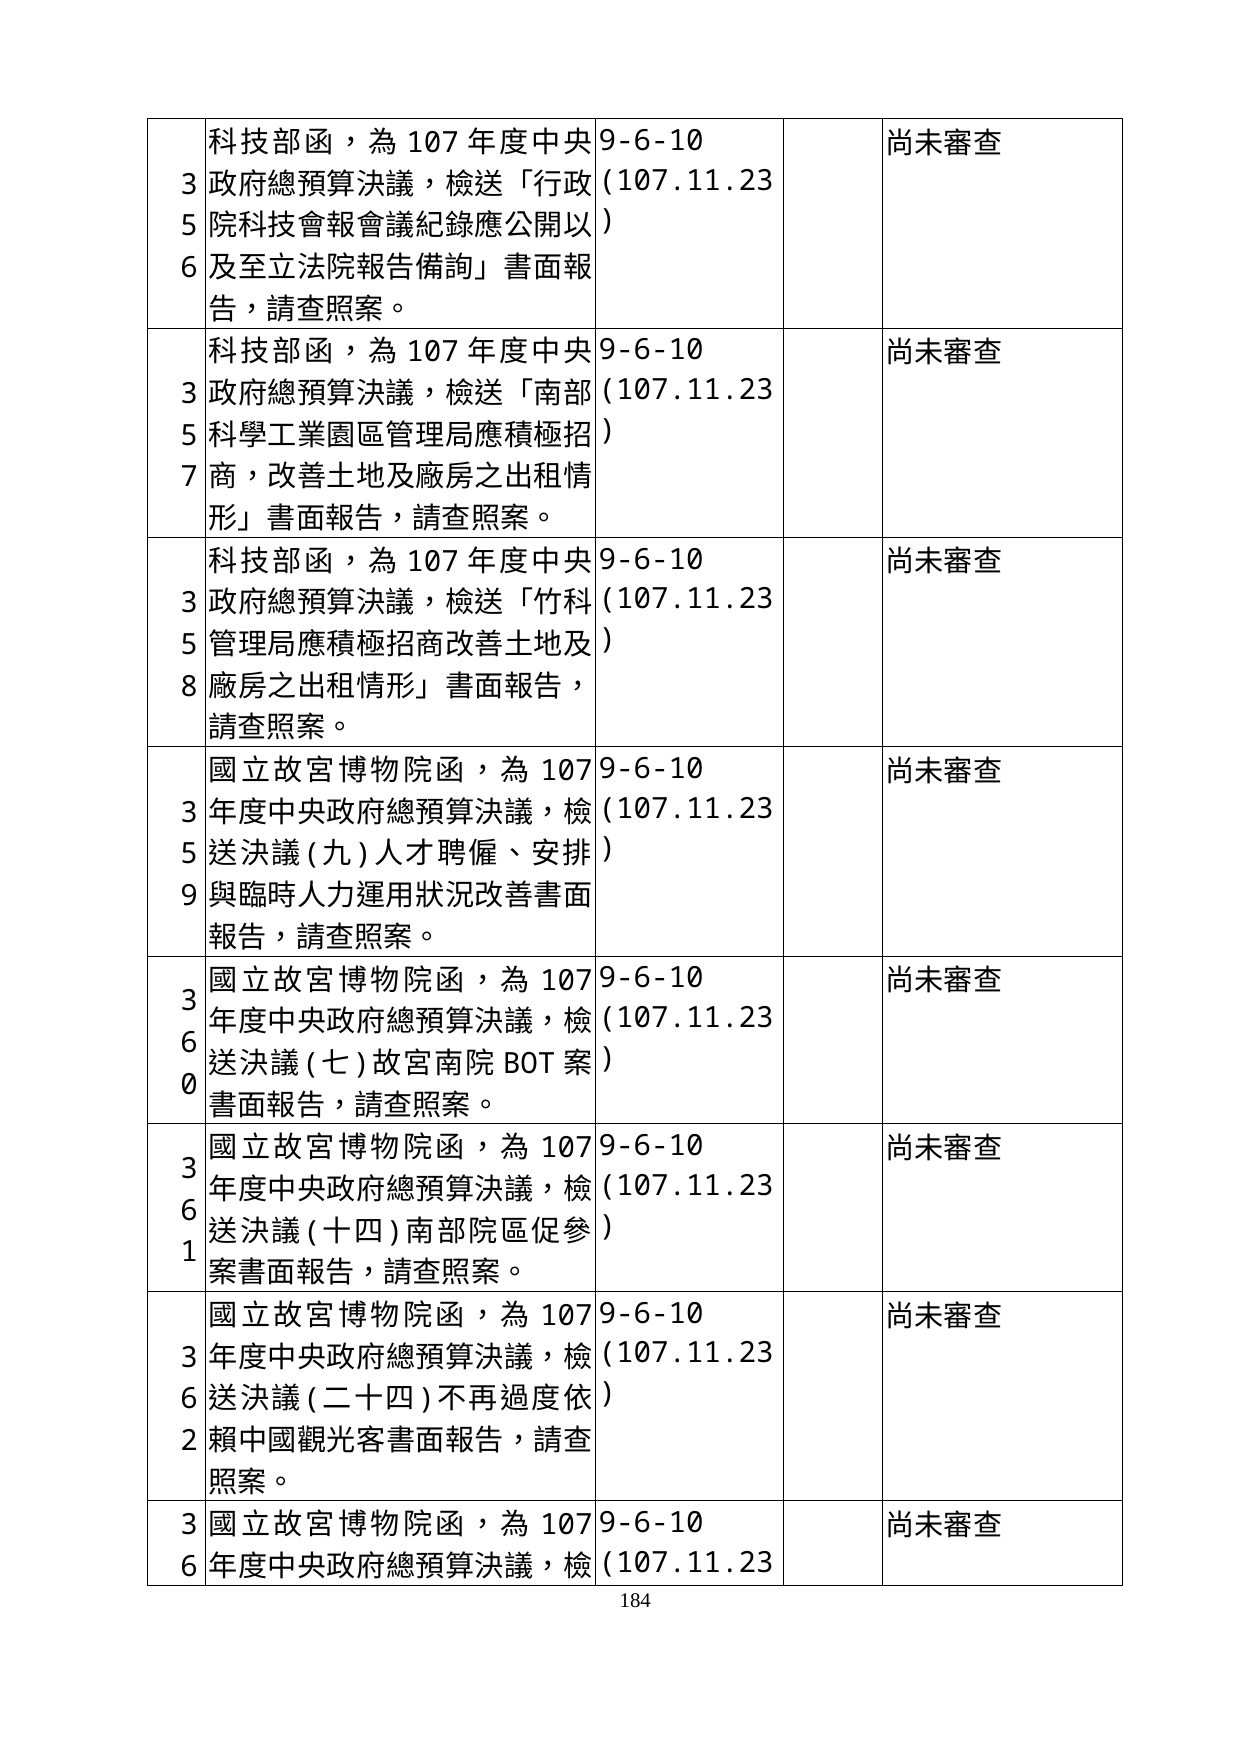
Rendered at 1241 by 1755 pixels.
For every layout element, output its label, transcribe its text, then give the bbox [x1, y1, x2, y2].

table_cell 國立故宮博物院函，為107年度中央政府總預算決議，檢 [206, 1501, 595, 1585]
table_cell 國立故宮博物院函，為107年度中央政府總預算決議，檢送決議(七)故宮南院BOT案書面報告，請查照案。 [206, 957, 595, 1123]
table_cell 尚未審查 [883, 1501, 1122, 1585]
table_cell 9-6-10 (107.11.23) [596, 119, 783, 327]
table_cell 9-6-10 (107.11.23) [596, 1292, 783, 1500]
table_cell [784, 1501, 882, 1585]
table_cell 9-6-10 (107.11.23) [596, 329, 783, 537]
table_cell 尚未審查 [883, 1124, 1122, 1291]
table_cell [148, 1292, 205, 1500]
table_cell [784, 1124, 882, 1291]
table_cell 科技部函，為107年度中央政府總預算決議，檢送「行政院科技會報會議紀錄應公開以及至立法院報告備詢」書面報告，請查照案。 [206, 119, 595, 327]
table_cell [148, 747, 205, 956]
table_cell [784, 329, 882, 537]
table_cell 尚未審查 [883, 538, 1122, 746]
table_cell 9-6-10 (107.11.23 [596, 1501, 783, 1585]
table_cell [148, 957, 205, 1123]
table_cell 國立故宮博物院函，為107年度中央政府總預算決議，檢送決議(十四)南部院區促參案書面報告，請查照案。 [206, 1124, 595, 1291]
table_cell 科技部函，為107年度中央政府總預算決議，檢送「南部科學工業園區管理局應積極招商，改善土地及廠房之出租情形」書面報告，請查照案。 [206, 329, 595, 537]
table_cell [784, 1292, 882, 1500]
table_cell [148, 538, 205, 746]
table_cell 科技部函，為107年度中央政府總預算決議，檢送「竹科管理局應積極招商改善土地及廠房之出租情形」書面報告，請查照案。 [206, 538, 595, 746]
table_cell 9-6-10 (107.11.23) [596, 1124, 783, 1291]
table_cell [148, 119, 205, 327]
table_cell 尚未審查 [883, 747, 1122, 956]
table_cell [148, 1124, 205, 1291]
table_cell 國立故宮博物院函，為107年度中央政府總預算決議，檢送決議(九)人才聘僱、安排與臨時人力運用狀況改善書面報告，請查照案。 [206, 747, 595, 956]
table_cell 國立故宮博物院函，為107年度中央政府總預算決議，檢送決議(二十四)不再過度依賴中國觀光客書面報告，請查照案。 [206, 1292, 595, 1500]
table_cell [784, 957, 882, 1123]
table_cell 尚未審查 [883, 957, 1122, 1123]
table_cell [784, 119, 882, 327]
table_cell 9-6-10 (107.11.23) [596, 538, 783, 746]
table_cell [784, 538, 882, 746]
table_cell [148, 1501, 205, 1585]
table_cell 9-6-10 (107.11.23) [596, 747, 783, 956]
table_cell [784, 747, 882, 956]
table_cell 尚未審查 [883, 329, 1122, 537]
table_cell 9-6-10 (107.11.23) [596, 957, 783, 1123]
table_cell 尚未審查 [883, 119, 1122, 327]
table_cell [148, 329, 205, 537]
table_cell 尚未審查 [883, 1292, 1122, 1500]
